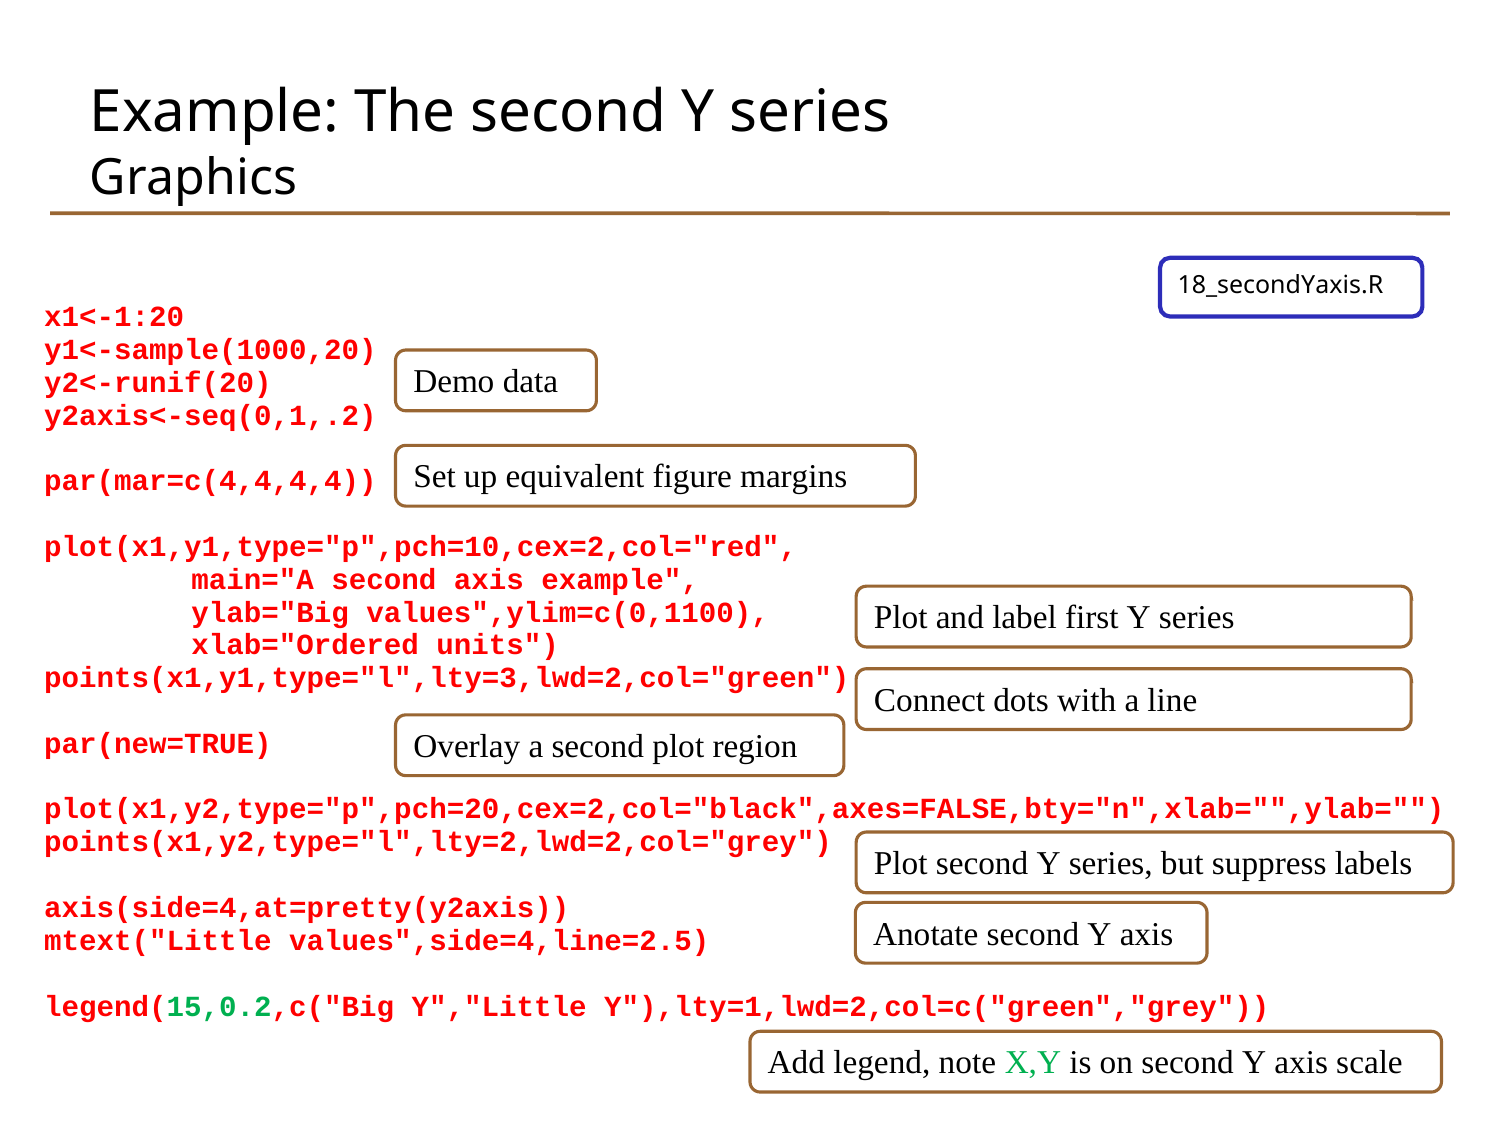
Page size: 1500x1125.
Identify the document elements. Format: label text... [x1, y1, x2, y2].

text_box Plot second Y series, but suppress labels [856, 832, 1454, 893]
text_box Anotate second Y axis [855, 902, 1208, 964]
text_box Connect dots with a line [856, 668, 1412, 730]
text_box Add legend, note X,Y is on second Y axis scale [750, 1031, 1442, 1093]
text_box Plot and label first Y series [856, 586, 1412, 647]
text_box Set up equivalent figure margins [395, 445, 916, 507]
text_box x1<-1:20 y1<-sample(1000,20) y2<-runif(20) y2axis<-seq(0,1,.2) par(mar=c(4,4,4,4)) plot(x1,y1,type="p",pch=10,cex=2,col="red", main="A second axis example", ylab="Big values",ylim=c(0,1100), xlab="Ordered units") points(x1,y1,type="l",lty=3,lwd=2,col="green") par(new=TRUE) plot(x1,y2,type="p",pch=20,cex=2,col="black",axes=FALSE,bty="n",xlab="",ylab="") points(x1,y2,type="l",lty=2,lwd=2,col="grey") axis(side=4,at=pretty(y2axis)) mtext("Little values",side=4,line=2.5) legend(15,0.2,c("Big Y","Little Y"),lty=1,lwd=2,col=c("green","grey")) [29, 290, 1465, 1031]
text_box 18_secondYaxis.R [1160, 257, 1423, 317]
text_box Example: The second Y series Graphics [75, 44, 1425, 233]
text_box Overlay a second plot region [395, 714, 844, 776]
text_box Demo data [395, 350, 597, 411]
